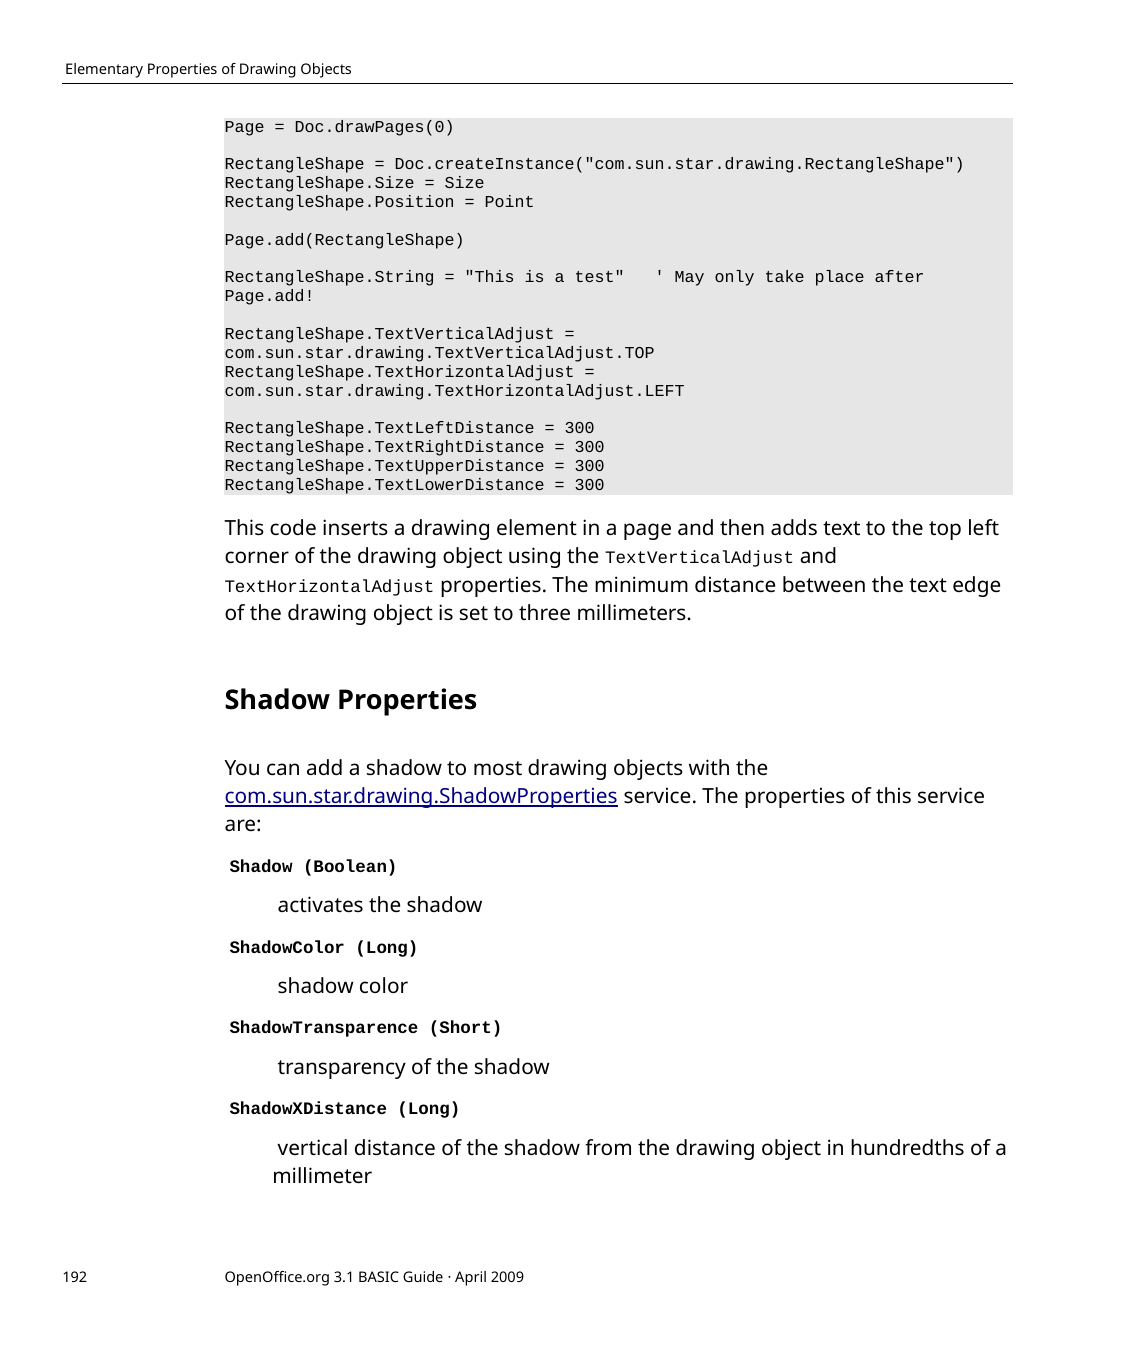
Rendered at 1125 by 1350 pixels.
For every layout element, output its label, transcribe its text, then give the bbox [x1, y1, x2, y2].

list ShadowTransparence (Short) [224, 1012, 1013, 1040]
list Shadow (Boolean) [224, 850, 1013, 878]
list activates the shadow [272, 890, 1013, 919]
subtitle Shadow Properties [224, 680, 1013, 717]
text Page = Doc.drawPages(0) RectangleShape = Doc.createInstance("com.sun.star.drawing.RectangleShape") RectangleShape.Size = Size RectangleShape.Position = Point Page.add(RectangleShape) RectangleShape.String = "This is a test" ' May only take place after Page.add! RectangleShape.TextVerticalAdjust = com.sun.star.drawing.TextVerticalAdjust.TOP RectangleShape.TextHorizontalAdjust = com.sun.star.drawing.TextHorizontalAdjust.LEFT RectangleShape.TextLeftDistance = 300 RectangleShape.TextRightDistance = 300 RectangleShape.TextUpperDistance = 300 RectangleShape.TextLowerDistance = 300 [224, 118, 1013, 495]
text You can add a shadow to most drawing objects with the com.sun.star.drawing.ShadowProperties service. The properties of this service are: [224, 753, 1013, 838]
list ShadowColor (Long) [224, 931, 1013, 959]
list ShadowXDistance (Long) [224, 1092, 1013, 1121]
text This code inserts a drawing element in a page and then adds text to the top left corner of the drawing object using the TextVerticalAdjust and TextHorizontalAdjust properties. The minimum distance between the text edge of the drawing object is set to three millimeters. [224, 513, 1013, 627]
list vertical distance of the shadow from the drawing object in hundredths of a millimeter [272, 1133, 1013, 1190]
list transparency of the shadow [272, 1052, 1013, 1081]
list shadow color [272, 971, 1013, 1000]
